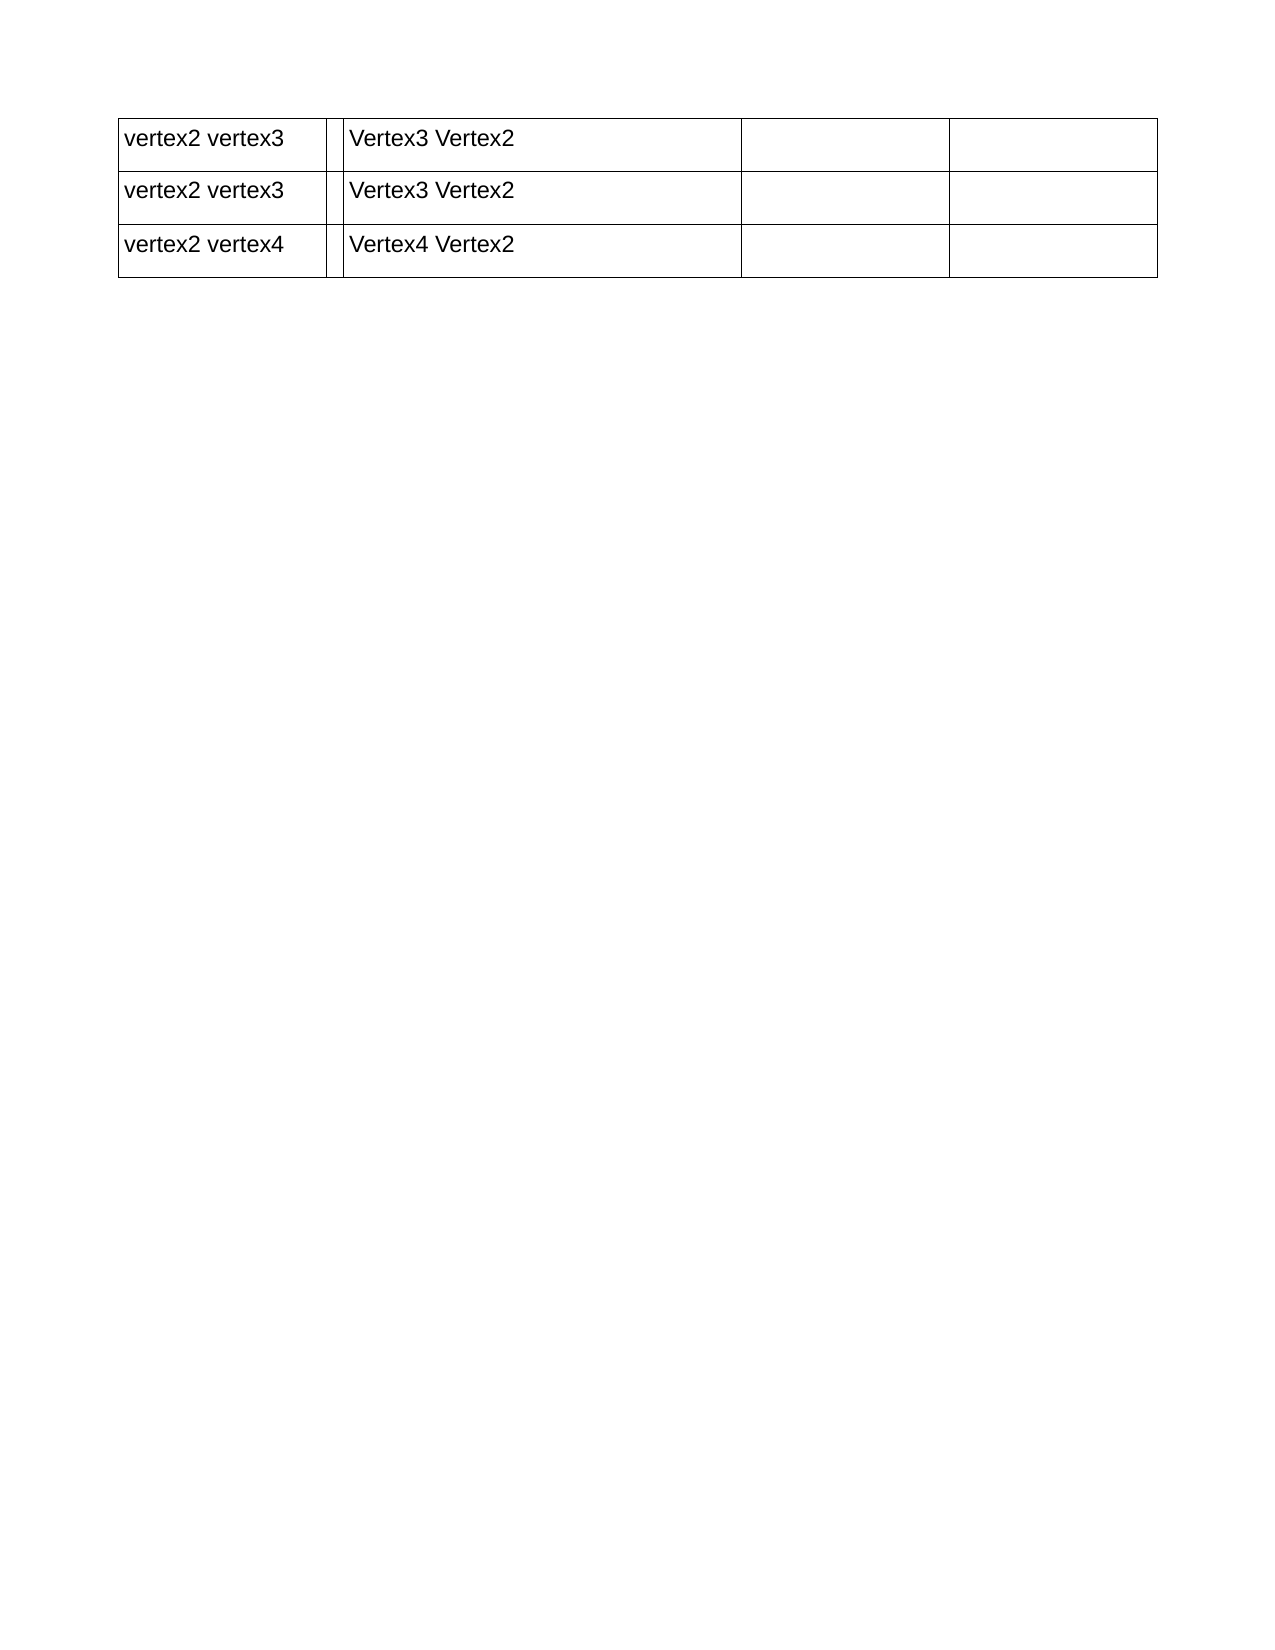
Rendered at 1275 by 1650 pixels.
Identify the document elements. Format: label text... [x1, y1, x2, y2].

table_cell [327, 119, 343, 171]
table_cell [742, 225, 949, 277]
table_cell vertex2 vertex3 [119, 172, 326, 224]
table_cell vertex2 vertex3 [119, 119, 326, 171]
table_cell [950, 225, 1157, 277]
table_cell Vertex4 Vertex2 [344, 225, 741, 277]
table_cell [742, 172, 949, 224]
table_cell [950, 119, 1157, 171]
table_cell [327, 172, 343, 224]
table_cell vertex2 vertex4 [119, 225, 326, 277]
table_cell [950, 172, 1157, 224]
table_cell Vertex3 Vertex2 [344, 119, 741, 171]
table_cell [742, 119, 949, 171]
table_cell [327, 225, 343, 277]
table_cell Vertex3 Vertex2 [344, 172, 741, 224]
